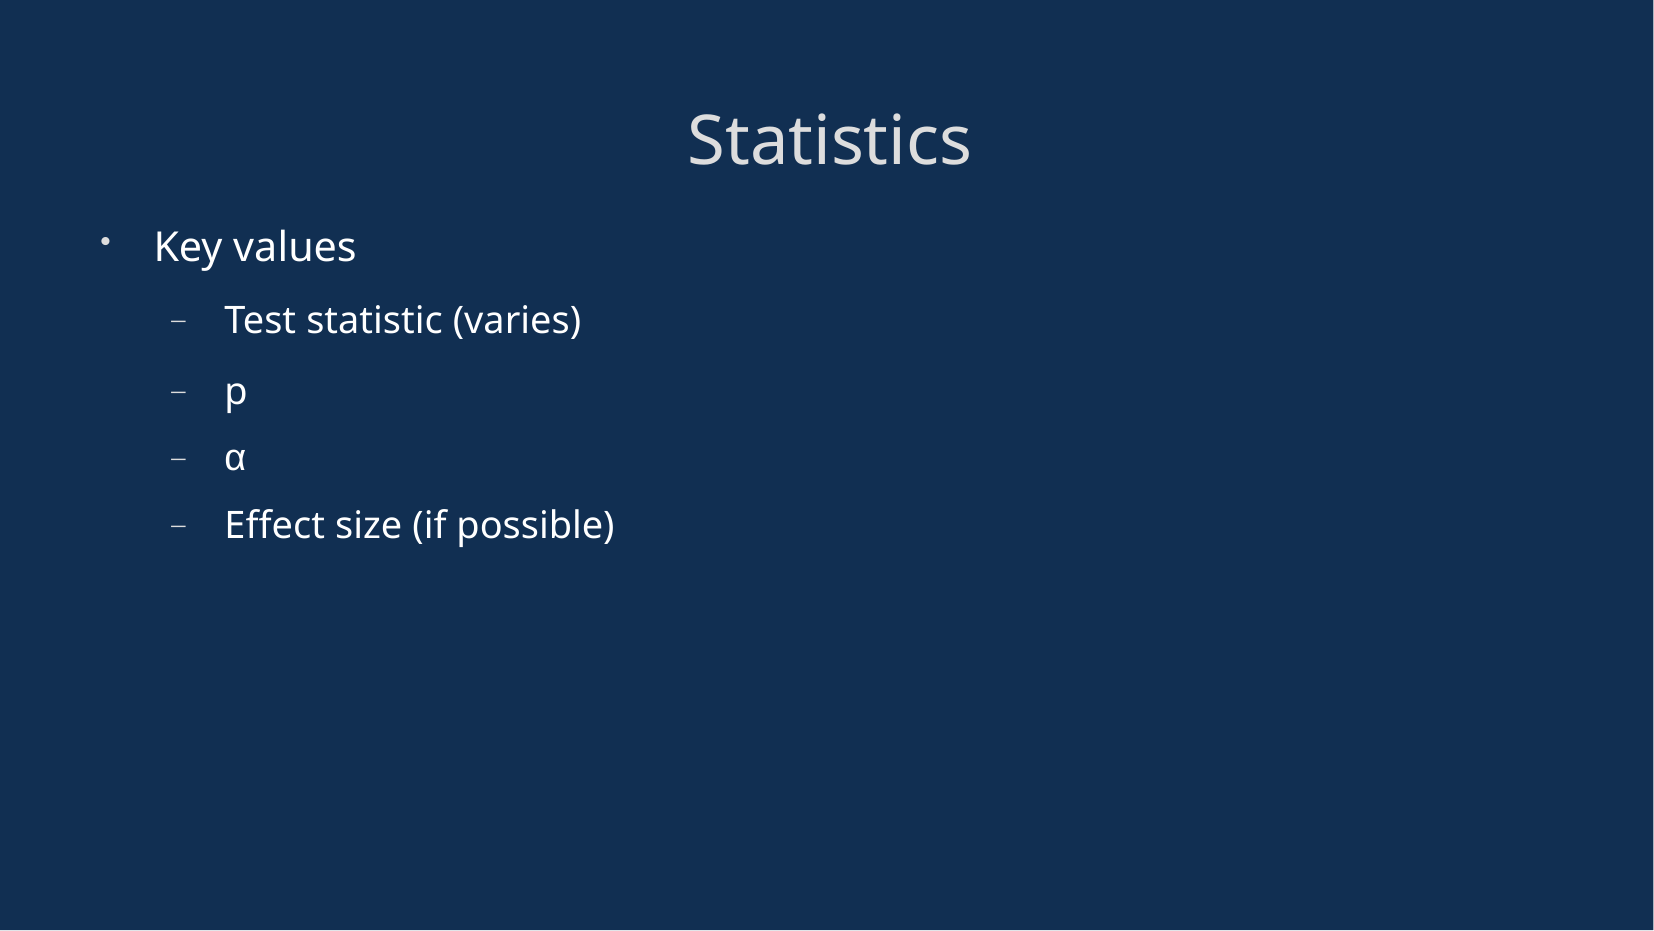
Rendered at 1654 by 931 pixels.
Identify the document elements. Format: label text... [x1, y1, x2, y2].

title Statistics [97, 56, 1563, 217]
list Key values Test statistic (varies) p α Effect size (if possible) [82, 217, 1571, 758]
